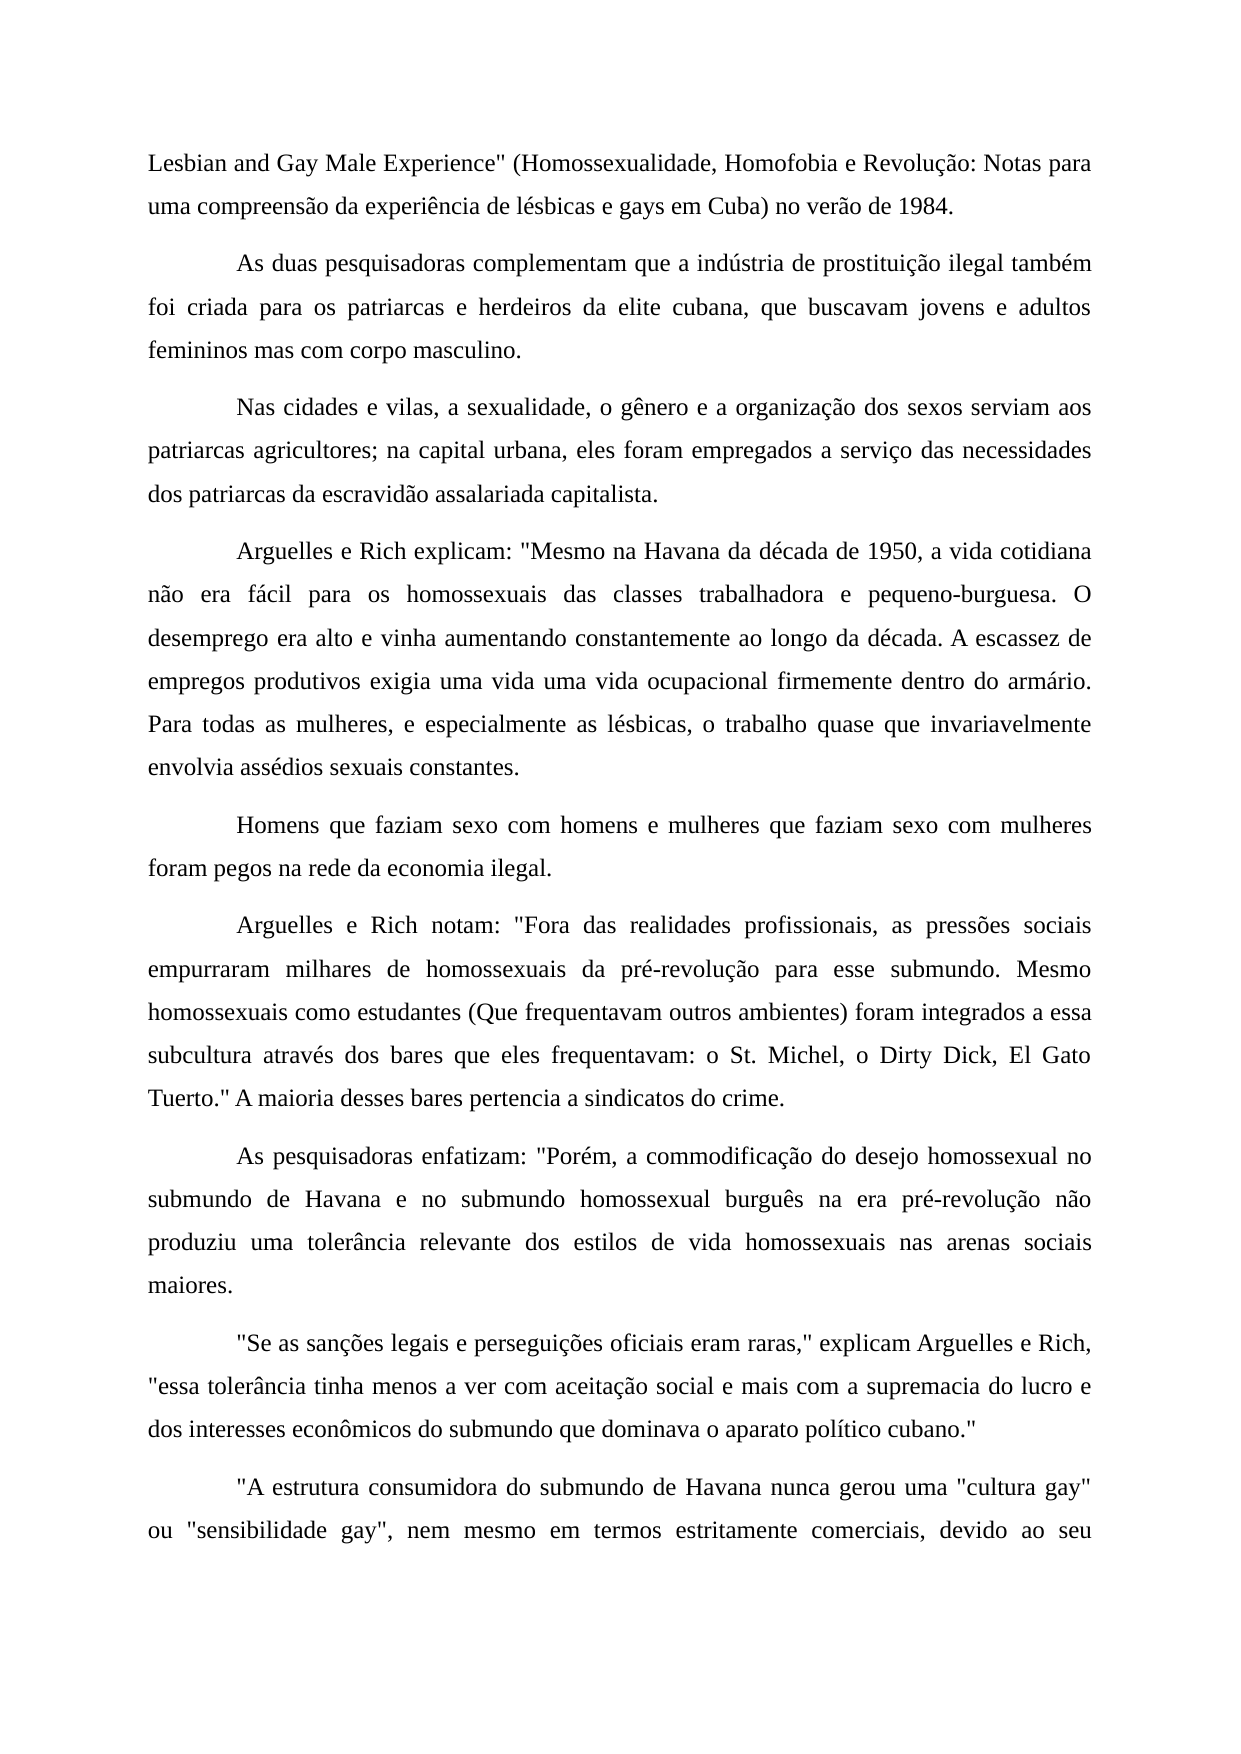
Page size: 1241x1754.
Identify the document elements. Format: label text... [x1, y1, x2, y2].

text Nas cidades e vilas, a sexualidade, o gênero e a organização dos sexos serviam aos patriarcas agricultores; na capital urbana, eles foram empregados a serviço das necessidades dos patriarcas da escravidão assalariada capitalista. [148, 392, 1093, 507]
text Arguelles e Rich notam: "Fora das realidades profissionais, as pressões sociais empurraram milhares de homossexuais da pré-revolução para esse submundo. Mesmo homossexuais como estudantes (Que frequentavam outros ambientes) foram integrados a essa subcultura através dos bares que eles frequentavam: o St. Michel, o Dirty Dick, El Gato Tuerto." A maioria desses bares pertencia a sindicatos do crime. [148, 911, 1093, 1112]
text Arguelles e Rich explicam: "Mesmo na Havana da década de 1950, a vida cotidiana não era fácil para os homossexuais das classes trabalhadora e pequeno-burguesa. O desemprego era alto e vinha aumentando constantemente ao longo da década. A escassez de empregos produtivos exigia uma vida uma vida ocupacional firmemente dentro do armário. Para todas as mulheres, e especialmente as lésbicas, o trabalho quase que invariavelmente envolvia assédios sexuais constantes. [148, 536, 1093, 781]
text As pesquisadoras enfatizam: "Porém, a commodificação do desejo homossexual no submundo de Havana e no submundo homossexual burguês na era pré-revolução não produziu uma tolerância relevante dos estilos de vida homossexuais nas arenas sociais maiores. [148, 1141, 1093, 1299]
text Homens que faziam sexo com homens e mulheres que faziam sexo com mulheres foram pegos na rede da economia ilegal. [148, 810, 1093, 882]
text "A estrutura consumidora do submundo de Havana nunca gerou uma "cultura gay" ou "sensibilidade gay", nem mesmo em termos estritamente comerciais, devido ao seu [148, 1472, 1093, 1544]
text "Se as sanções legais e perseguições oficiais eram raras," explicam Arguelles e Rich, "essa tolerância tinha menos a ver com aceitação social e mais com a supremacia do lucro e dos interesses econômicos do submundo que dominava o aparato político cubano." [148, 1328, 1093, 1443]
text As duas pesquisadoras complementam que a indústria de prostituição ilegal também foi criada para os patriarcas e herdeiros da elite cubana, que buscavam jovens e adultos femininos mas com corpo masculino. [148, 248, 1093, 363]
text Lesbian and Gay Male Experience" (Homossexualidade, Homofobia e Revolução: Notas para uma compreensão da experiência de lésbicas e gays em Cuba) no verão de 1984. [148, 148, 1093, 219]
